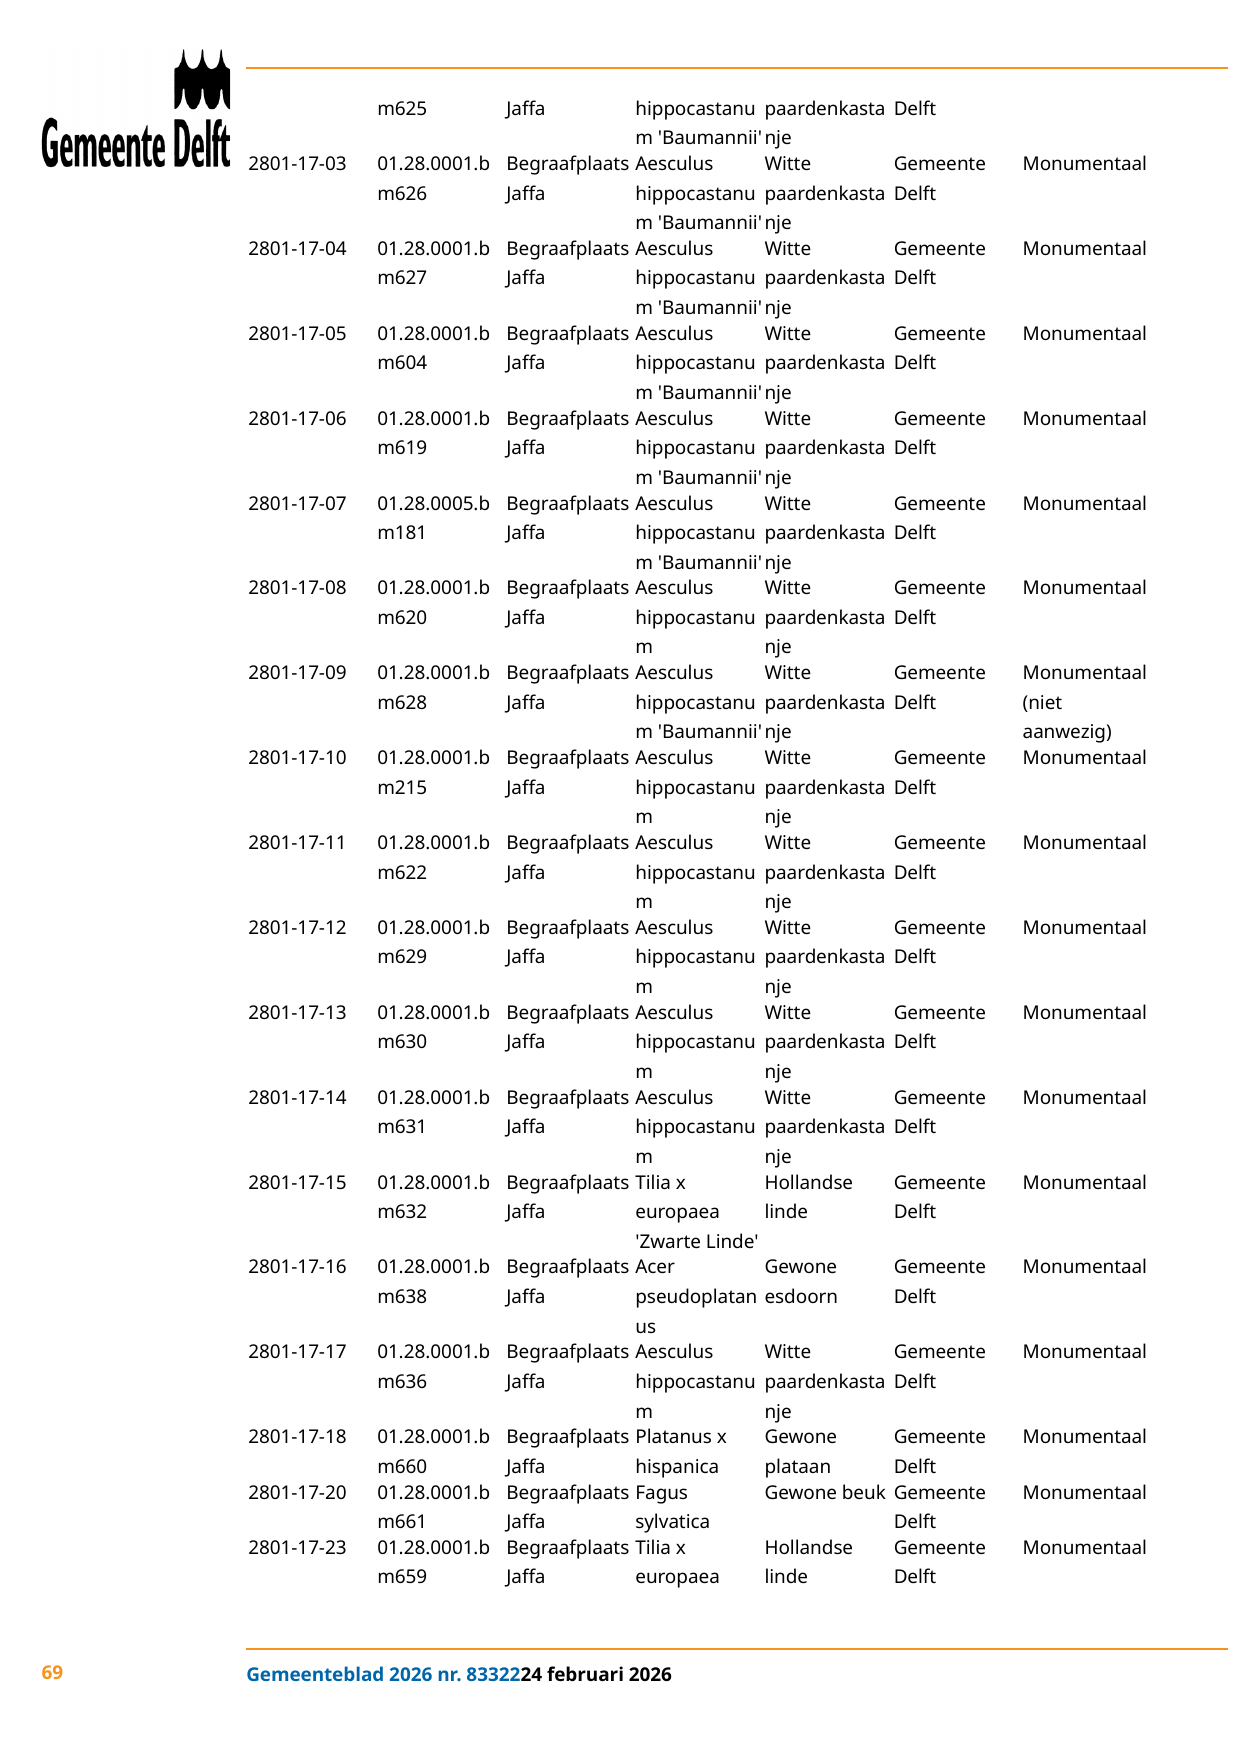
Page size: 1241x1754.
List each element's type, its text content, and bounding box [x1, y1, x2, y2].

table_cell Aesculus hippocastanum [635, 1084, 764, 1169]
table_cell Monumentaal [1023, 829, 1152, 914]
table_cell Acer pseudoplatanus [635, 1254, 764, 1339]
table_cell Gemeente Delft [894, 320, 1022, 405]
table_cell Begraafplaats Jaffa [506, 575, 635, 659]
table_cell 2801-17-14 [248, 1084, 377, 1169]
table_cell Begraafplaats Jaffa [506, 999, 635, 1084]
table_cell Monumentaal [1023, 914, 1152, 999]
table_cell Fagus sylvatica [635, 1479, 764, 1534]
table_cell paardenkastanje [764, 95, 893, 150]
table_cell 01.28.0001.bm628 [377, 660, 506, 744]
table_cell 01.28.0005.bm181 [377, 490, 506, 574]
table_cell Aesculus hippocastanum 'Baumannii' [635, 405, 764, 490]
table_cell 01.28.0001.bm629 [377, 914, 506, 999]
table_cell Witte paardenkastanje [764, 405, 893, 490]
table_cell 2801-17-20 [248, 1479, 377, 1534]
table_cell Gemeente Delft [894, 660, 1022, 744]
table_cell Begraafplaats Jaffa [506, 405, 635, 490]
table_cell 2801-17-11 [248, 829, 377, 914]
table_cell 2801-17-06 [248, 405, 377, 490]
table_cell m625 [377, 95, 506, 150]
table_cell Aesculus hippocastanum 'Baumannii' [635, 490, 764, 574]
table_cell Witte paardenkastanje [764, 660, 893, 744]
table_cell 01.28.0001.bm215 [377, 744, 506, 829]
table_cell Begraafplaats Jaffa [506, 1084, 635, 1169]
table_cell Witte paardenkastanje [764, 1084, 893, 1169]
table_cell Gewone plataan [764, 1424, 893, 1479]
table_cell Gemeente Delft [894, 1534, 1022, 1589]
table_cell Monumentaal [1023, 575, 1152, 659]
table_cell Monumentaal [1023, 1084, 1152, 1169]
table_cell Gemeente Delft [894, 235, 1022, 320]
table_cell Gemeente Delft [894, 744, 1022, 829]
table_cell Delft [894, 95, 1022, 150]
table_cell Aesculus hippocastanum 'Baumannii' [635, 235, 764, 320]
table_cell Monumentaal [1023, 1534, 1152, 1589]
table_cell Aesculus hippocastanum [635, 914, 764, 999]
table_cell 01.28.0001.bm620 [377, 575, 506, 659]
table_cell Begraafplaats Jaffa [506, 1479, 635, 1534]
table_cell Aesculus hippocastanum [635, 575, 764, 659]
table_cell Witte paardenkastanje [764, 999, 893, 1084]
table_cell Platanus x hispanica [635, 1424, 764, 1479]
table_cell [248, 95, 377, 150]
table_cell Begraafplaats Jaffa [506, 150, 635, 235]
table_cell Gemeente Delft [894, 829, 1022, 914]
table_cell Witte paardenkastanje [764, 914, 893, 999]
table_cell Begraafplaats Jaffa [506, 1339, 635, 1423]
table_cell Gemeente Delft [894, 999, 1022, 1084]
table_cell Gemeente Delft [894, 1424, 1022, 1479]
table_cell 01.28.0001.bm619 [377, 405, 506, 490]
table_cell Witte paardenkastanje [764, 575, 893, 659]
table_cell 2801-17-09 [248, 660, 377, 744]
table_cell Witte paardenkastanje [764, 490, 893, 574]
table_cell Gemeente Delft [894, 1254, 1022, 1339]
table_cell Monumentaal [1023, 490, 1152, 574]
table_cell Begraafplaats Jaffa [506, 914, 635, 999]
table_cell Aesculus hippocastanum 'Baumannii' [635, 660, 764, 744]
table_cell 01.28.0001.bm627 [377, 235, 506, 320]
table_cell 01.28.0001.bm638 [377, 1254, 506, 1339]
table_cell Gemeente Delft [894, 575, 1022, 659]
table_cell 2801-17-10 [248, 744, 377, 829]
table_cell 01.28.0001.bm659 [377, 1534, 506, 1589]
table_cell 2801-17-03 [248, 150, 377, 235]
table_cell 2801-17-08 [248, 575, 377, 659]
table_cell Begraafplaats Jaffa [506, 1254, 635, 1339]
table_cell 01.28.0001.bm622 [377, 829, 506, 914]
table_cell 2801-17-13 [248, 999, 377, 1084]
table_cell 2801-17-12 [248, 914, 377, 999]
table_cell Aesculus hippocastanum [635, 1339, 764, 1423]
table_cell Begraafplaats Jaffa [506, 744, 635, 829]
table_cell Hollandse linde [764, 1534, 893, 1589]
table_cell Gewone esdoorn [764, 1254, 893, 1339]
table_cell hippocastanum 'Baumannii' [635, 95, 764, 150]
table_cell 2801-17-16 [248, 1254, 377, 1339]
table_cell Begraafplaats Jaffa [506, 1169, 635, 1254]
table_cell 01.28.0001.bm631 [377, 1084, 506, 1169]
table_cell Gemeente Delft [894, 490, 1022, 574]
table_cell Gemeente Delft [894, 1339, 1022, 1423]
table_cell Begraafplaats Jaffa [506, 829, 635, 914]
picture [41, 47, 231, 172]
table_cell Witte paardenkastanje [764, 235, 893, 320]
table_cell Monumentaal [1023, 150, 1152, 235]
table_cell Witte paardenkastanje [764, 744, 893, 829]
table_cell Monumentaal (niet aanwezig) [1023, 660, 1152, 744]
table_cell Aesculus hippocastanum [635, 829, 764, 914]
table_cell Hollandse linde [764, 1169, 893, 1254]
table_cell Begraafplaats Jaffa [506, 235, 635, 320]
table_cell Monumentaal [1023, 320, 1152, 405]
table_cell Aesculus hippocastanum [635, 999, 764, 1084]
table_cell Monumentaal [1023, 1479, 1152, 1534]
table_cell Gemeente Delft [894, 1169, 1022, 1254]
table_cell 2801-17-17 [248, 1339, 377, 1423]
table_cell Monumentaal [1023, 235, 1152, 320]
table_cell Begraafplaats Jaffa [506, 1424, 635, 1479]
table_cell Gemeente Delft [894, 405, 1022, 490]
table_cell 2801-17-18 [248, 1424, 377, 1479]
table_cell Monumentaal [1023, 999, 1152, 1084]
table_cell Jaffa [506, 95, 635, 150]
table_cell Aesculus hippocastanum 'Baumannii' [635, 150, 764, 235]
table_cell Monumentaal [1023, 1339, 1152, 1423]
table_cell Gemeente Delft [894, 1479, 1022, 1534]
table_cell Aesculus hippocastanum [635, 744, 764, 829]
table_cell Begraafplaats Jaffa [506, 320, 635, 405]
table_cell 2801-17-07 [248, 490, 377, 574]
table_cell Gemeente Delft [894, 1084, 1022, 1169]
table_cell 01.28.0001.bm636 [377, 1339, 506, 1423]
table_cell Begraafplaats Jaffa [506, 1534, 635, 1589]
table_cell 01.28.0001.bm632 [377, 1169, 506, 1254]
table_cell Monumentaal [1023, 1424, 1152, 1479]
table_cell Monumentaal [1023, 405, 1152, 490]
table_cell Tilia x europaea [635, 1534, 764, 1589]
table_cell Gemeente Delft [894, 914, 1022, 999]
table_cell Witte paardenkastanje [764, 1339, 893, 1423]
table_cell Witte paardenkastanje [764, 829, 893, 914]
table_cell Witte paardenkastanje [764, 320, 893, 405]
table_cell 01.28.0001.bm626 [377, 150, 506, 235]
table_cell Begraafplaats Jaffa [506, 490, 635, 574]
table_cell Aesculus hippocastanum 'Baumannii' [635, 320, 764, 405]
table_cell 2801-17-15 [248, 1169, 377, 1254]
table_cell Gemeente Delft [894, 150, 1022, 235]
table_cell 2801-17-05 [248, 320, 377, 405]
table_cell [1023, 95, 1152, 150]
table_cell Begraafplaats Jaffa [506, 660, 635, 744]
table_cell Tilia x europaea 'Zwarte Linde' [635, 1169, 764, 1254]
table_cell 01.28.0001.bm660 [377, 1424, 506, 1479]
table_cell Monumentaal [1023, 1254, 1152, 1339]
table_cell 01.28.0001.bm630 [377, 999, 506, 1084]
table_cell Gewone beuk [764, 1479, 893, 1534]
table_cell 2801-17-23 [248, 1534, 377, 1589]
table_cell 01.28.0001.bm604 [377, 320, 506, 405]
table_cell Monumentaal [1023, 1169, 1152, 1254]
table_cell 2801-17-04 [248, 235, 377, 320]
table_cell Witte paardenkastanje [764, 150, 893, 235]
table_cell 01.28.0001.bm661 [377, 1479, 506, 1534]
table_cell Monumentaal [1023, 744, 1152, 829]
